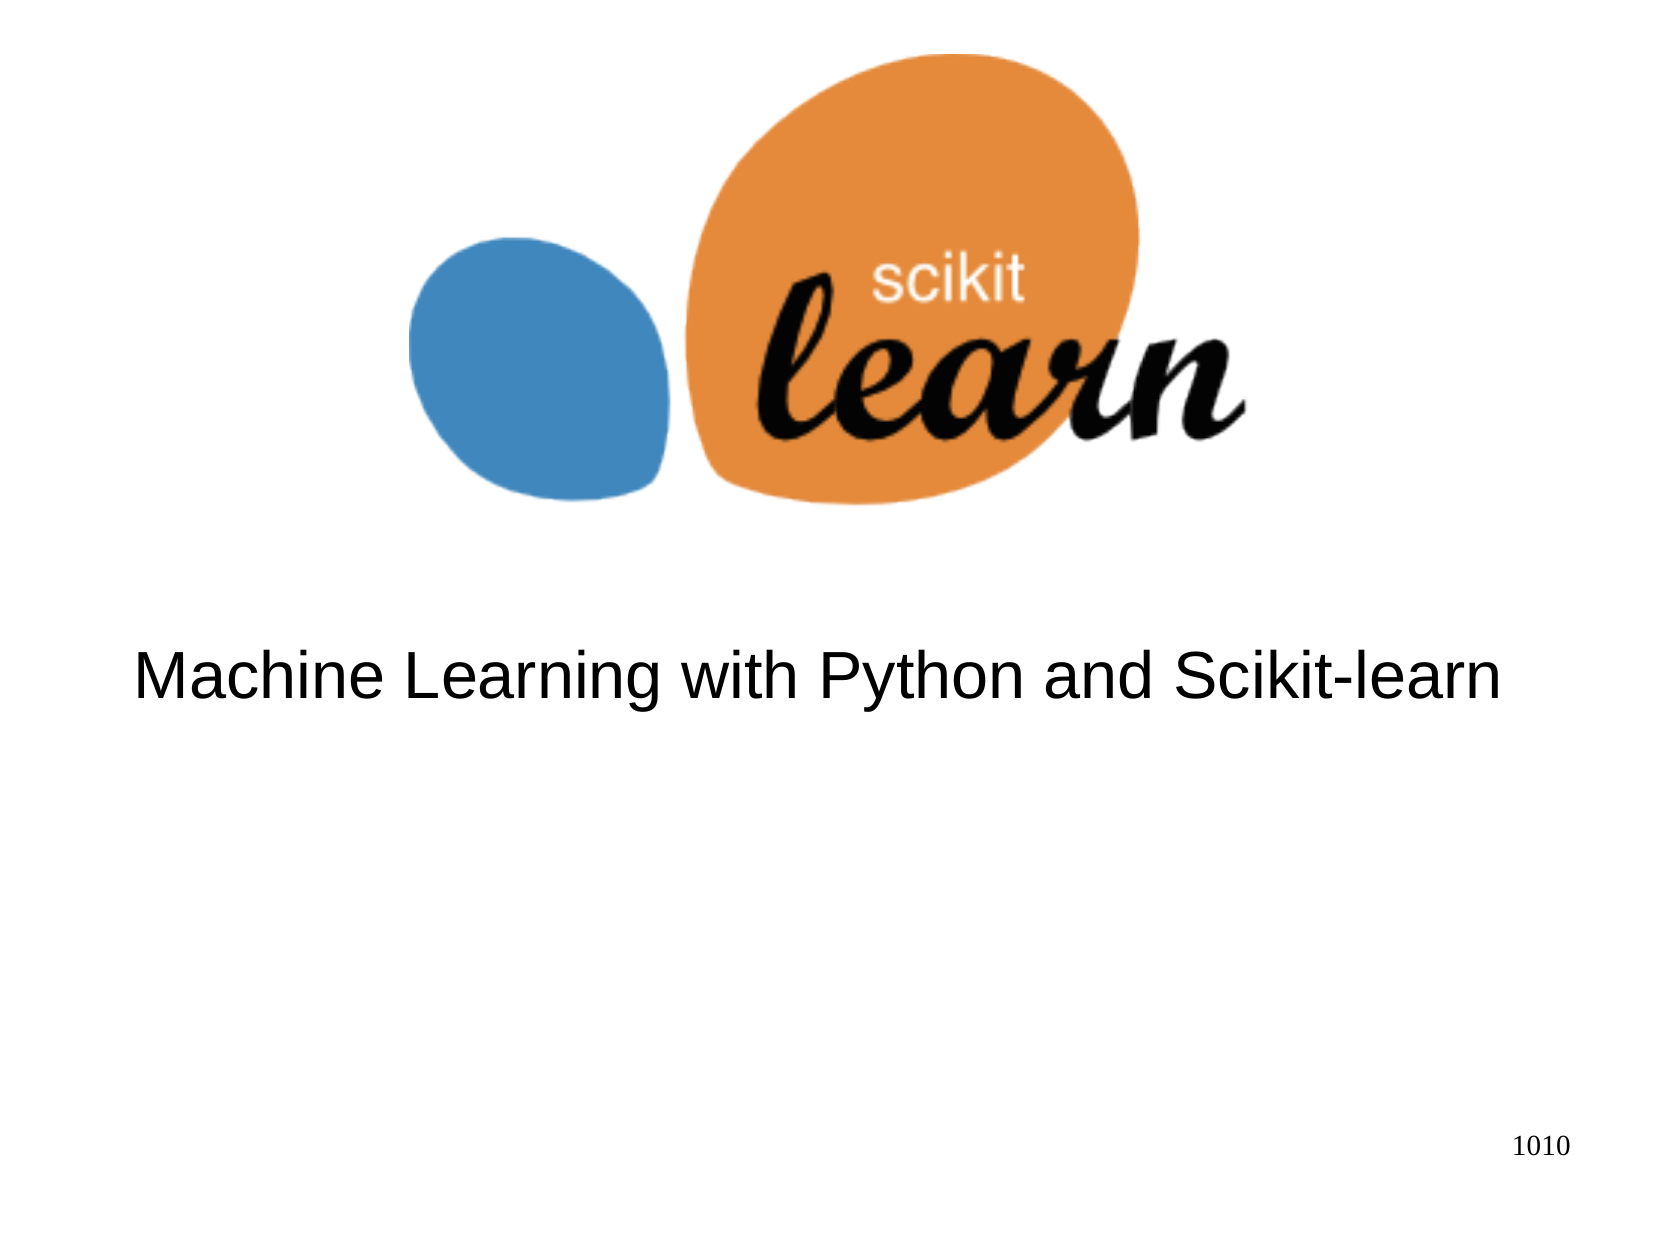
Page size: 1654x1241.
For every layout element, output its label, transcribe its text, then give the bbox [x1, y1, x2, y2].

subtitle Machine Learning with Python and Scikit-learn [75, 195, 1564, 1156]
picture [409, 54, 1291, 601]
